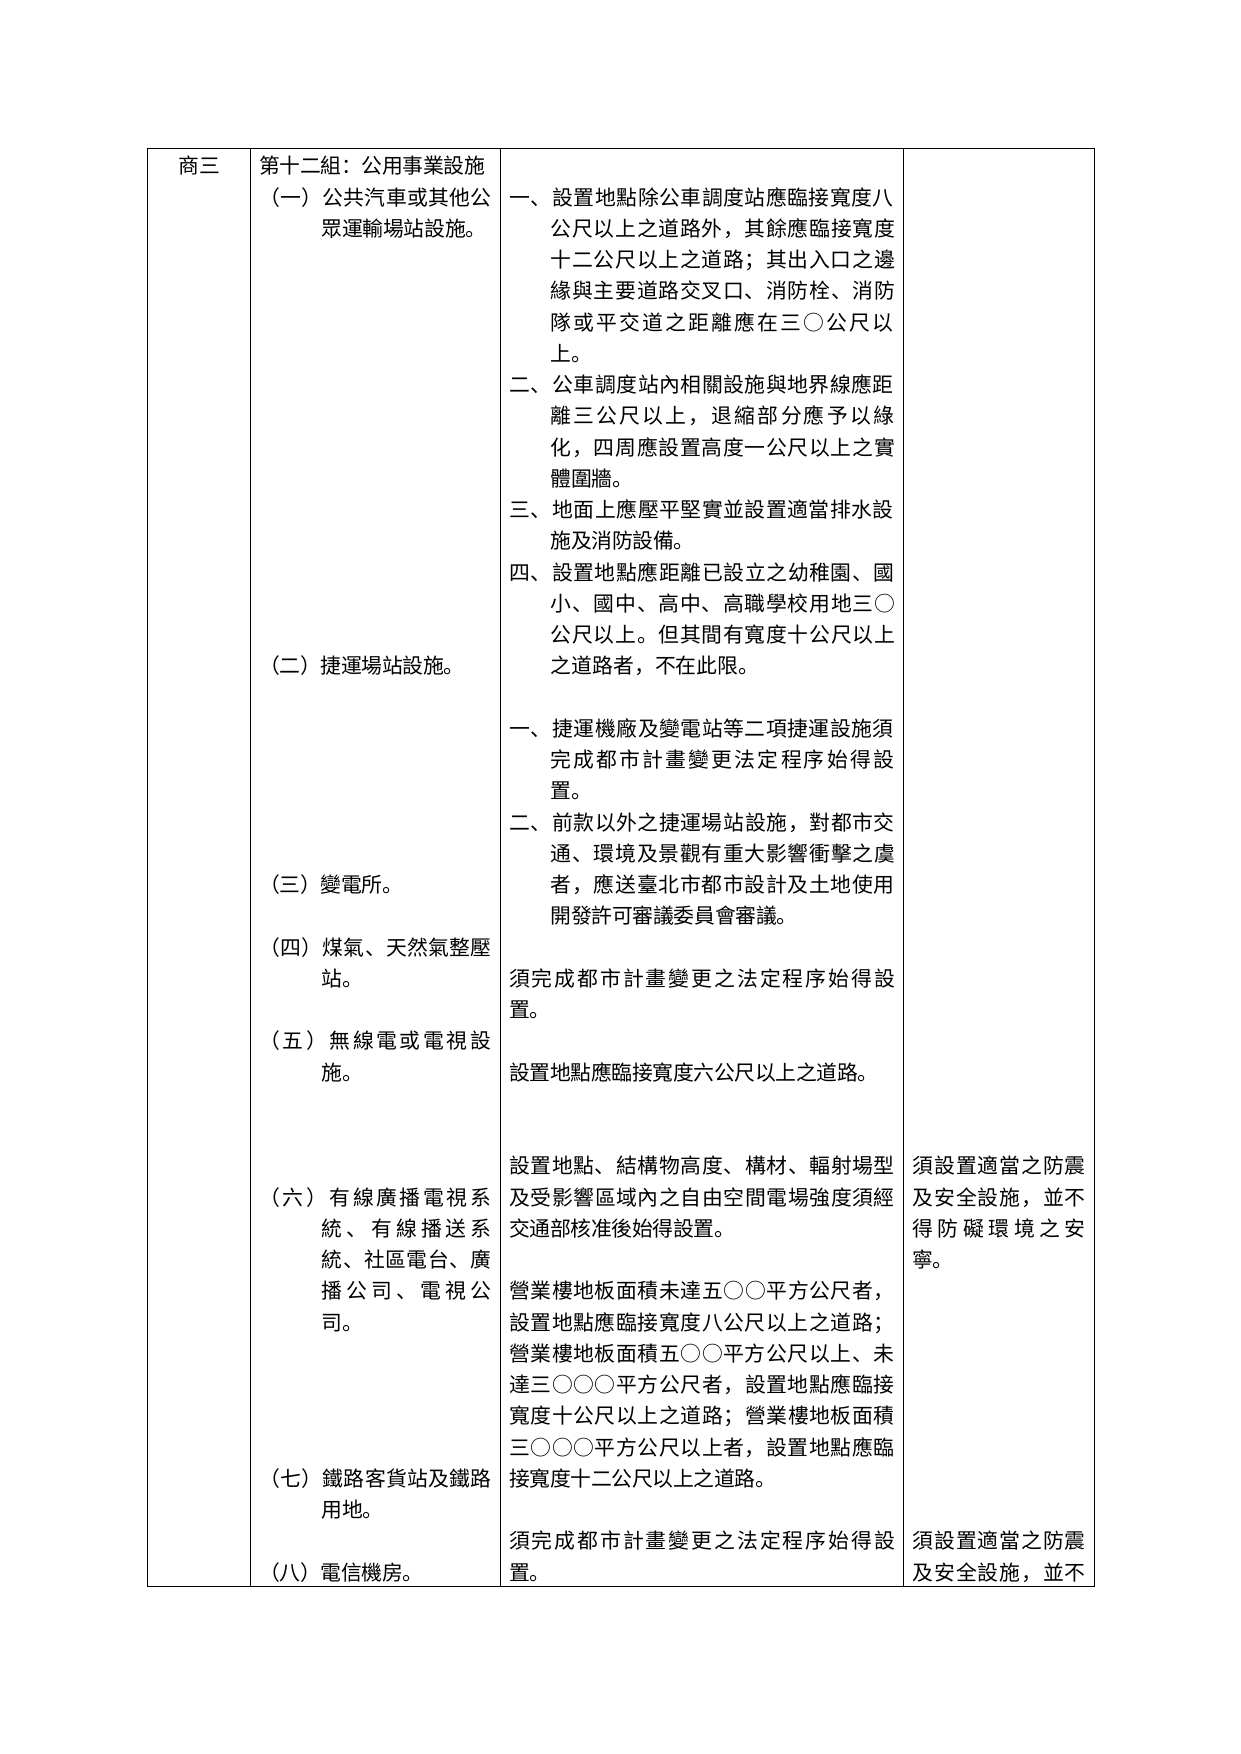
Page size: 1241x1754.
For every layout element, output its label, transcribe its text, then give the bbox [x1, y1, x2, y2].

table_cell 第十二組：公用事業設施 （一）公共汽車或其他公眾運輸場站設施。 （二）捷運場站設施。 （三）變電所。 （四）煤氣、天然氣整壓站。 （五）無線電或電視設施。 （六）有線廣播電視系統、有線播送系統、社區電台、廣播公司、電視公司。 （七）鐵路客貨站及鐵路用地。 （八）電信機房。 [251, 149, 500, 1586]
table_cell 商三 [148, 149, 250, 1586]
table_cell 一、設置地點除公車調度站應臨接寬度八公尺以上之道路外，其餘應臨接寬度十二公尺以上之道路；其出入口之邊緣與主要道路交叉口、消防栓、消防隊或平交道之距離應在三○公尺以上。 二、公車調度站內相關設施與地界線應距離三公尺以上，退縮部分應予以綠化，四周應設置高度一公尺以上之實體圍牆。 三、地面上應壓平堅實並設置適當排水設施及消防設備。 四、設置地點應距離已設立之幼稚園、國小、國中、高中、高職學校用地三○公尺以上。但其間有寬度十公尺以上之道路者，不在此限。 一、捷運機廠及變電站等二項捷運設施須完成都市計畫變更法定程序始得設置。 二、前款以外之捷運場站設施，對都市交通、環境及景觀有重大影響衝擊之虞者，應送臺北市都市設計及土地使用開發許可審議委員會審議。 須完成都市計畫變更之法定程序始得設置。 設置地點應臨接寬度六公尺以上之道路。 設置地點、結構物高度、構材、輻射場型及受影響區域內之自由空間電場強度須經交通部核准後始得設置。 營業樓地板面積未達五○○平方公尺者，設置地點應臨接寬度八公尺以上之道路；營業樓地板面積五○○平方公尺以上、未達三○○○平方公尺者，設置地點應臨接寬度十公尺以上之道路；營業樓地板面積三○○○平方公尺以上者，設置地點應臨接寬度十二公尺以上之道路。 須完成都市計畫變更之法定程序始得設置。 [501, 149, 903, 1586]
table_cell 須設置適當之防震及安全設施，並不得防礙環境之安寧。 須設置適當之防震及安全設施，並不 [904, 149, 1094, 1586]
